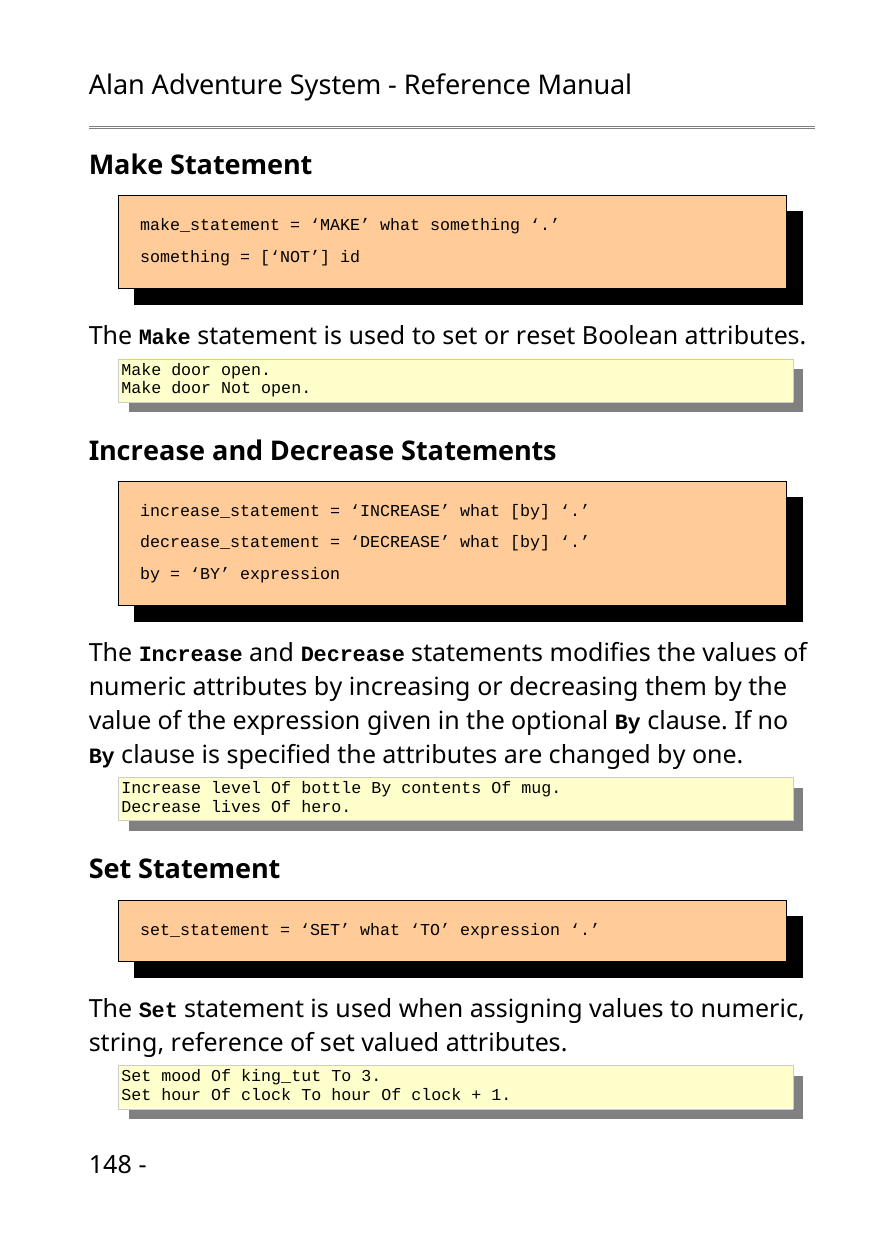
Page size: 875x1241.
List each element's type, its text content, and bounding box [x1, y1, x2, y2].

text something = [‘NOT’] id [119, 227, 786, 288]
text The Set statement is used when assigning values to numeric, string, reference of set valued attributes. [88, 991, 815, 1059]
text Make door Not open. [119, 377, 793, 402]
text The Make statement is used to set or reset Boolean attributes. [88, 318, 815, 352]
text decrease_statement = ‘DECREASE’ what [by] ‘.’ [119, 512, 786, 544]
text Increase level Of bottle By contents Of mug. Decrease lives Of hero. [119, 778, 793, 820]
text The Increase and Decrease statements modifies the values of numeric attributes by increasing or decreasing them by the value of the expression giv­en in the optional By clause. If no By clause is specified the attributes are changed by one. [88, 635, 815, 771]
text increase_statement = ‘INCREASE’ what [by] ‘.’ [119, 482, 786, 512]
subtitle Increase and Decrease Statements [88, 431, 815, 468]
text make_statement = ‘MAKE’ what something ‘.’ [119, 196, 786, 227]
subtitle Set Statement [88, 850, 815, 887]
text Set mood Of king_tut To 3. Set hour Of clock To hour Of clock + 1. [119, 1066, 793, 1108]
text Make door open. [119, 360, 793, 377]
subtitle Make Statement [88, 146, 815, 182]
text by = ‘BY’ expression [119, 544, 786, 605]
text set_statement = ‘SET’ what ‘TO’ expression ‘.’ [119, 901, 786, 961]
